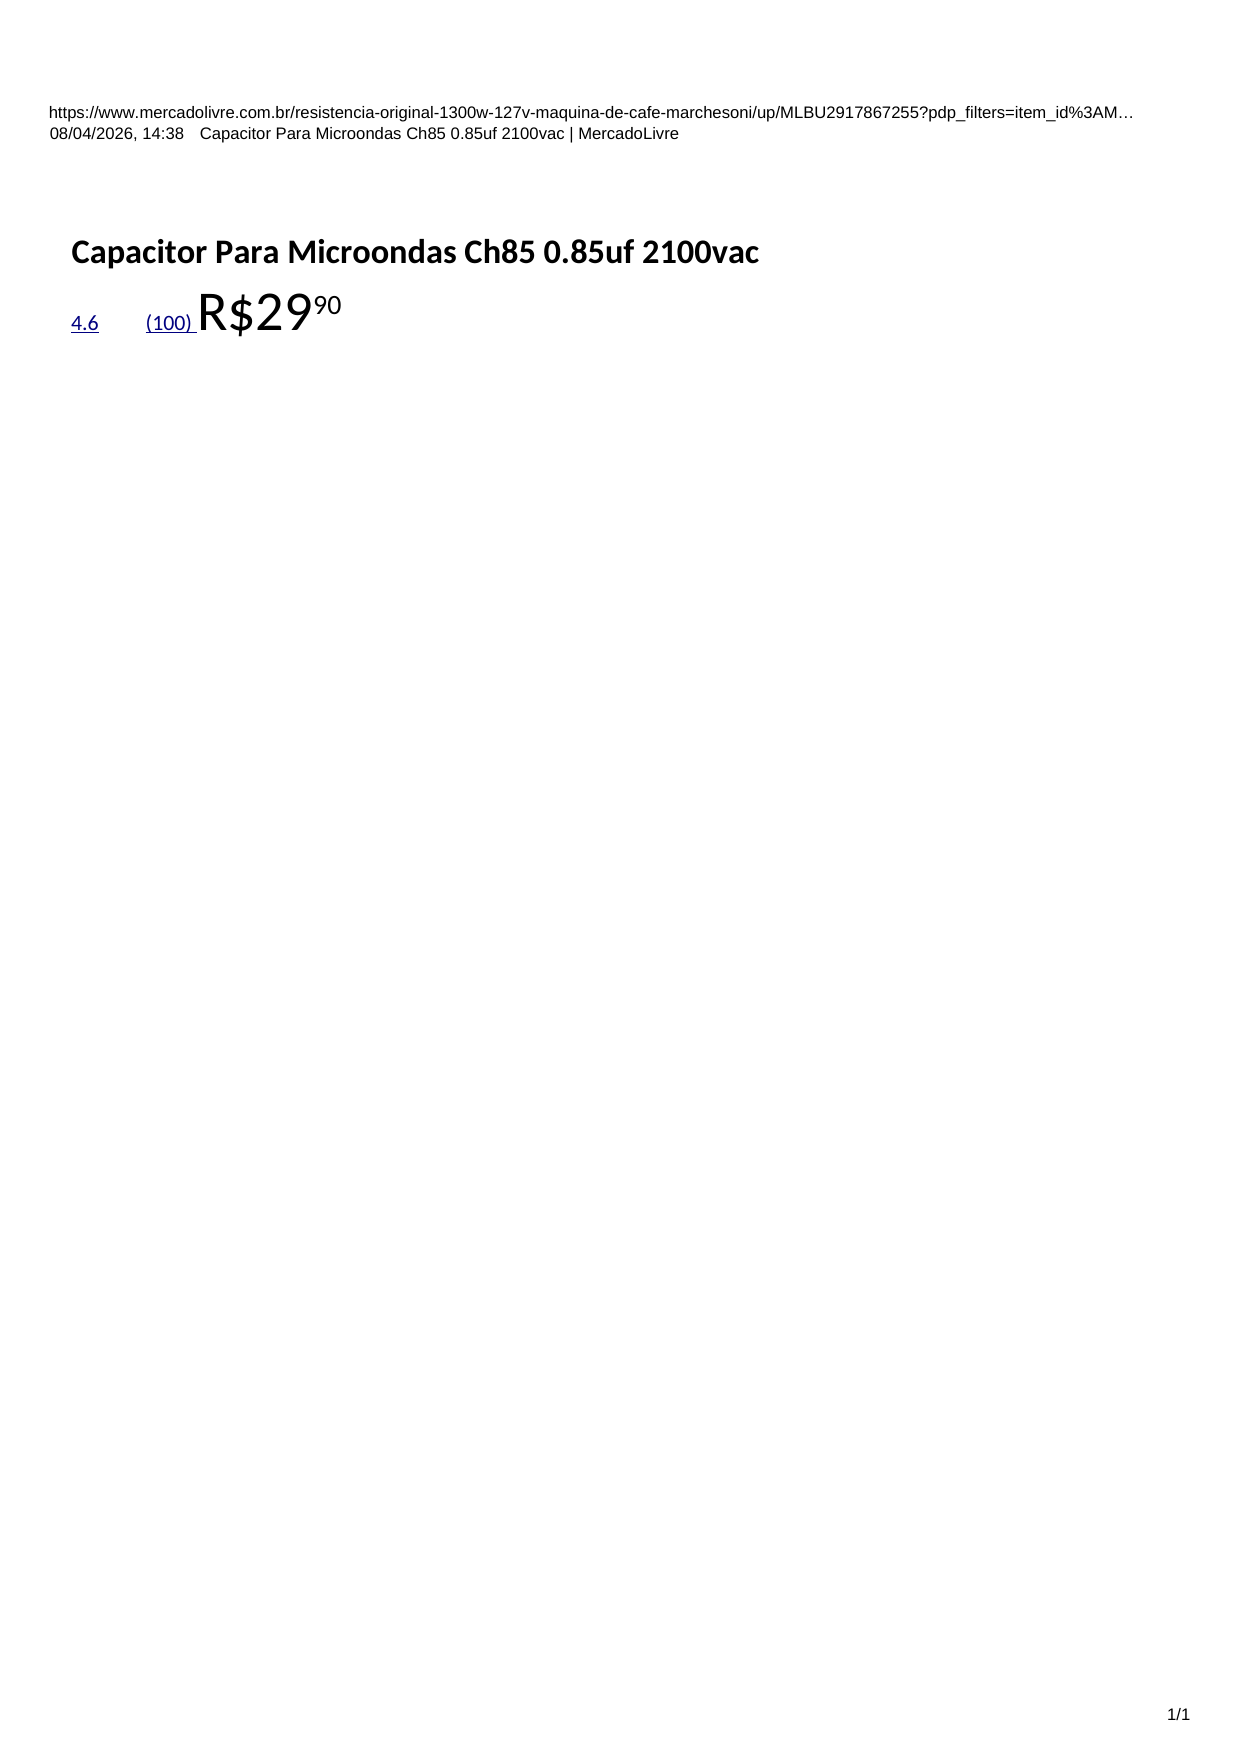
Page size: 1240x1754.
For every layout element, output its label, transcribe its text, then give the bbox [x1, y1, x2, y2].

text 4.6 (100) R$2990 [70, 275, 417, 344]
text https://www.mercadolivre.com.br/resistencia-original-1300w-127v-maquina-de-cafe-marchesoni/up/MLBU2917867255?pdp_filters=item_id%3AM… 08/04/2026, 14:38 Capacitor Para Microondas Ch85 0.85uf 2100vac | MercadoLivre [48, 103, 1188, 143]
subtitle Capacitor Para Microondas Ch85 0.85uf 2100vac [71, 231, 1188, 272]
